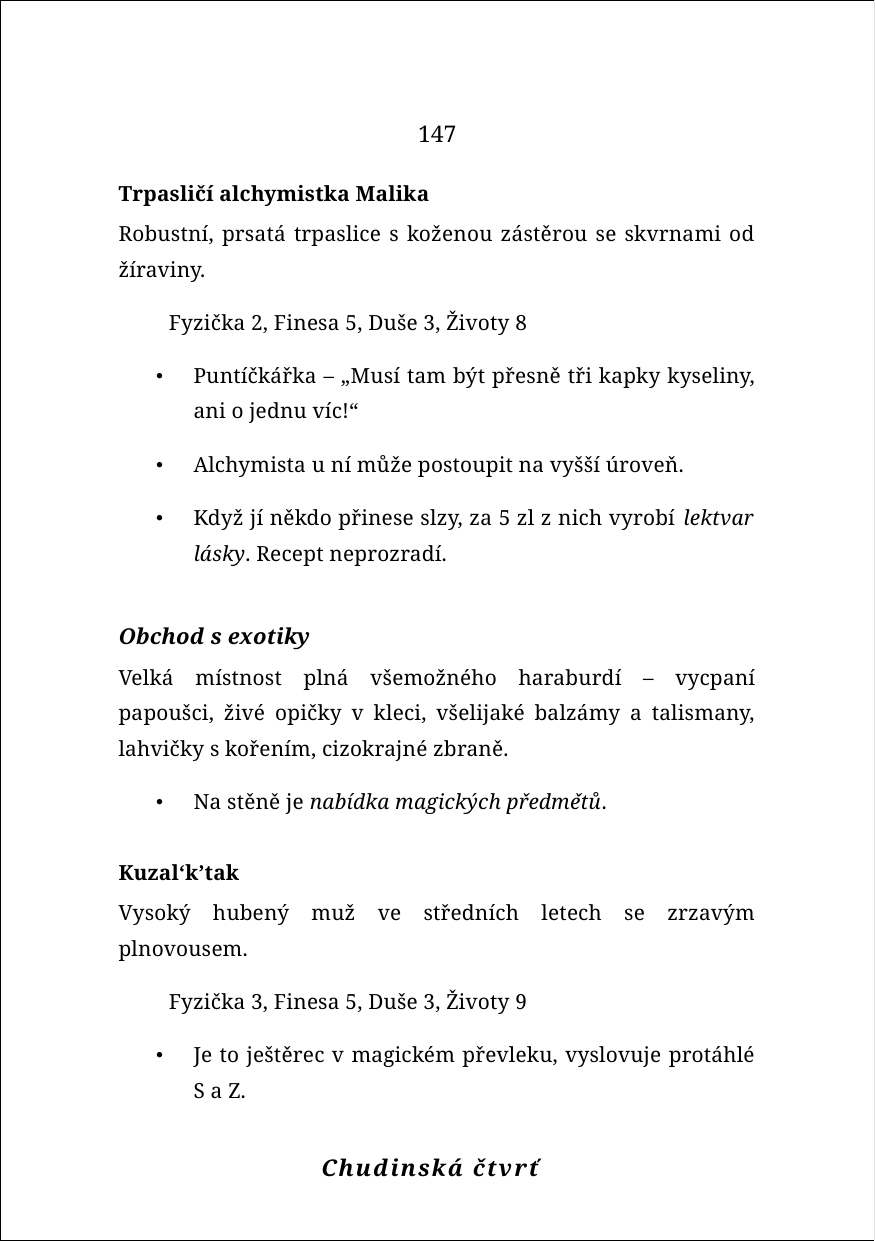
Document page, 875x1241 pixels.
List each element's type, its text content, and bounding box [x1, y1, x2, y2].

text Vysoký hubený muž ve středních letech se zrzavým plnovousem. [118, 898, 756, 962]
list Puntíčkářka – „Musí tam být přesně tři kapky kyseliny, ani o jednu víc!“ [156, 361, 756, 425]
list Alchymista u ní může postoupit na vyšší úroveň. [156, 450, 756, 478]
list Na stěně je nabídka magických předmětů. [156, 787, 756, 816]
subtitle Kuzal‘k’tak [118, 858, 756, 887]
text Robustní, prsatá trpaslice s koženou zástěrou se skvrnami od žíraviny. [118, 219, 756, 283]
text Velká místnost plná všemožného haraburdí – vycpaní papoušci, živé opičky v kleci, všelijaké balzámy a talismany, lahvičky s kořením, cizokrajné zbraně. [118, 663, 756, 762]
subtitle Trpasličí alchymistka Malika [118, 179, 756, 207]
subtitle Obchod s exotiky [118, 621, 756, 651]
text Fyzička 3, Finesa 5, Duše 3, Životy 9 [168, 987, 756, 1016]
text Fyzička 2, Finesa 5, Duše 3, Životy 8 [168, 308, 756, 336]
list Když jí někdo přinese slzy, za 5 zl z nich vyrobí lektvar lásky. Recept neprozradí. [156, 503, 756, 567]
list Je to ještěrec v magickém převleku, vyslovuje protáhlé S a Z. [156, 1040, 756, 1104]
